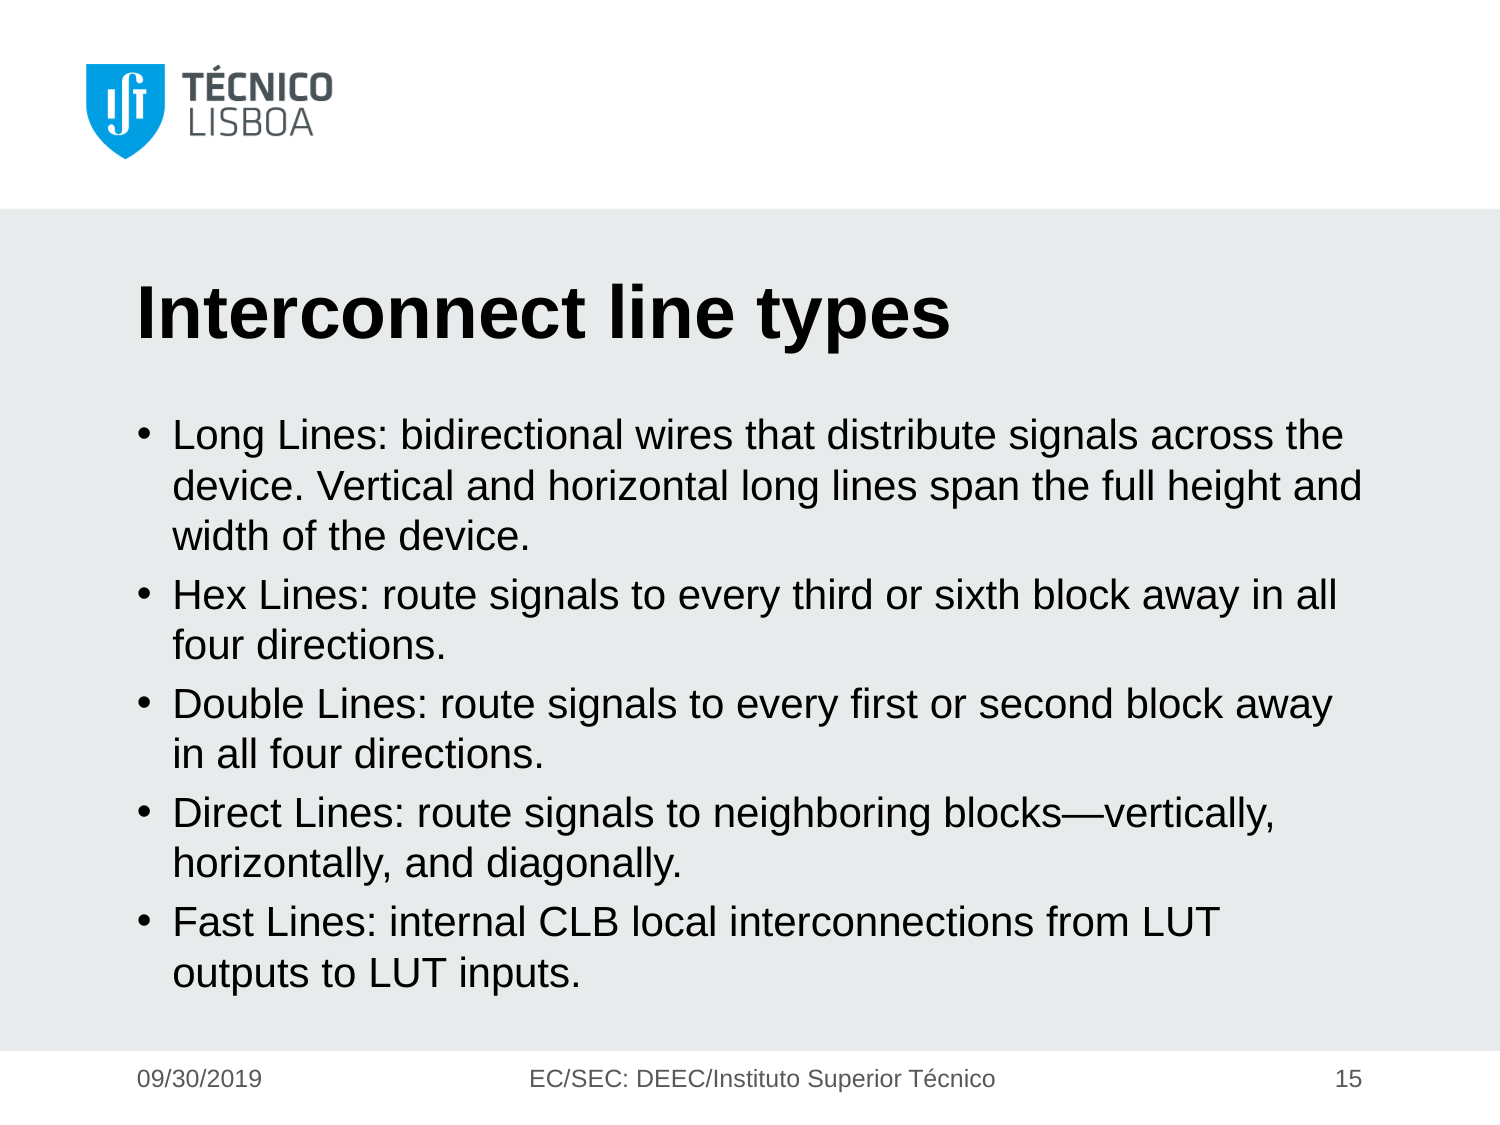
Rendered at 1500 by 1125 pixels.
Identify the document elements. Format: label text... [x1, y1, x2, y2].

title Interconnect line types [121, 237, 1378, 381]
slide_number [1077, 1052, 1378, 1103]
footer EC/SEC: DEEC/Instituto Superior Técnico [512, 1052, 1021, 1103]
list Long Lines: bidirectional wires that distribute signals across the device. Vertical and horizontal long lines span the full height and width of the device. Hex Lines: route signals to every third or sixth block away in all four directions. Double Lines: route signals to every first or second block away in all four directions. Direct Lines: route signals to neighboring blocks—vertically, horizontally, and diagonally. Fast Lines: internal CLB local interconnections from LUT outputs to LUT inputs. [121, 400, 1378, 1005]
slide_number 09/30/2019 [121, 1052, 425, 1103]
picture [0, 0, 1500, 1125]
